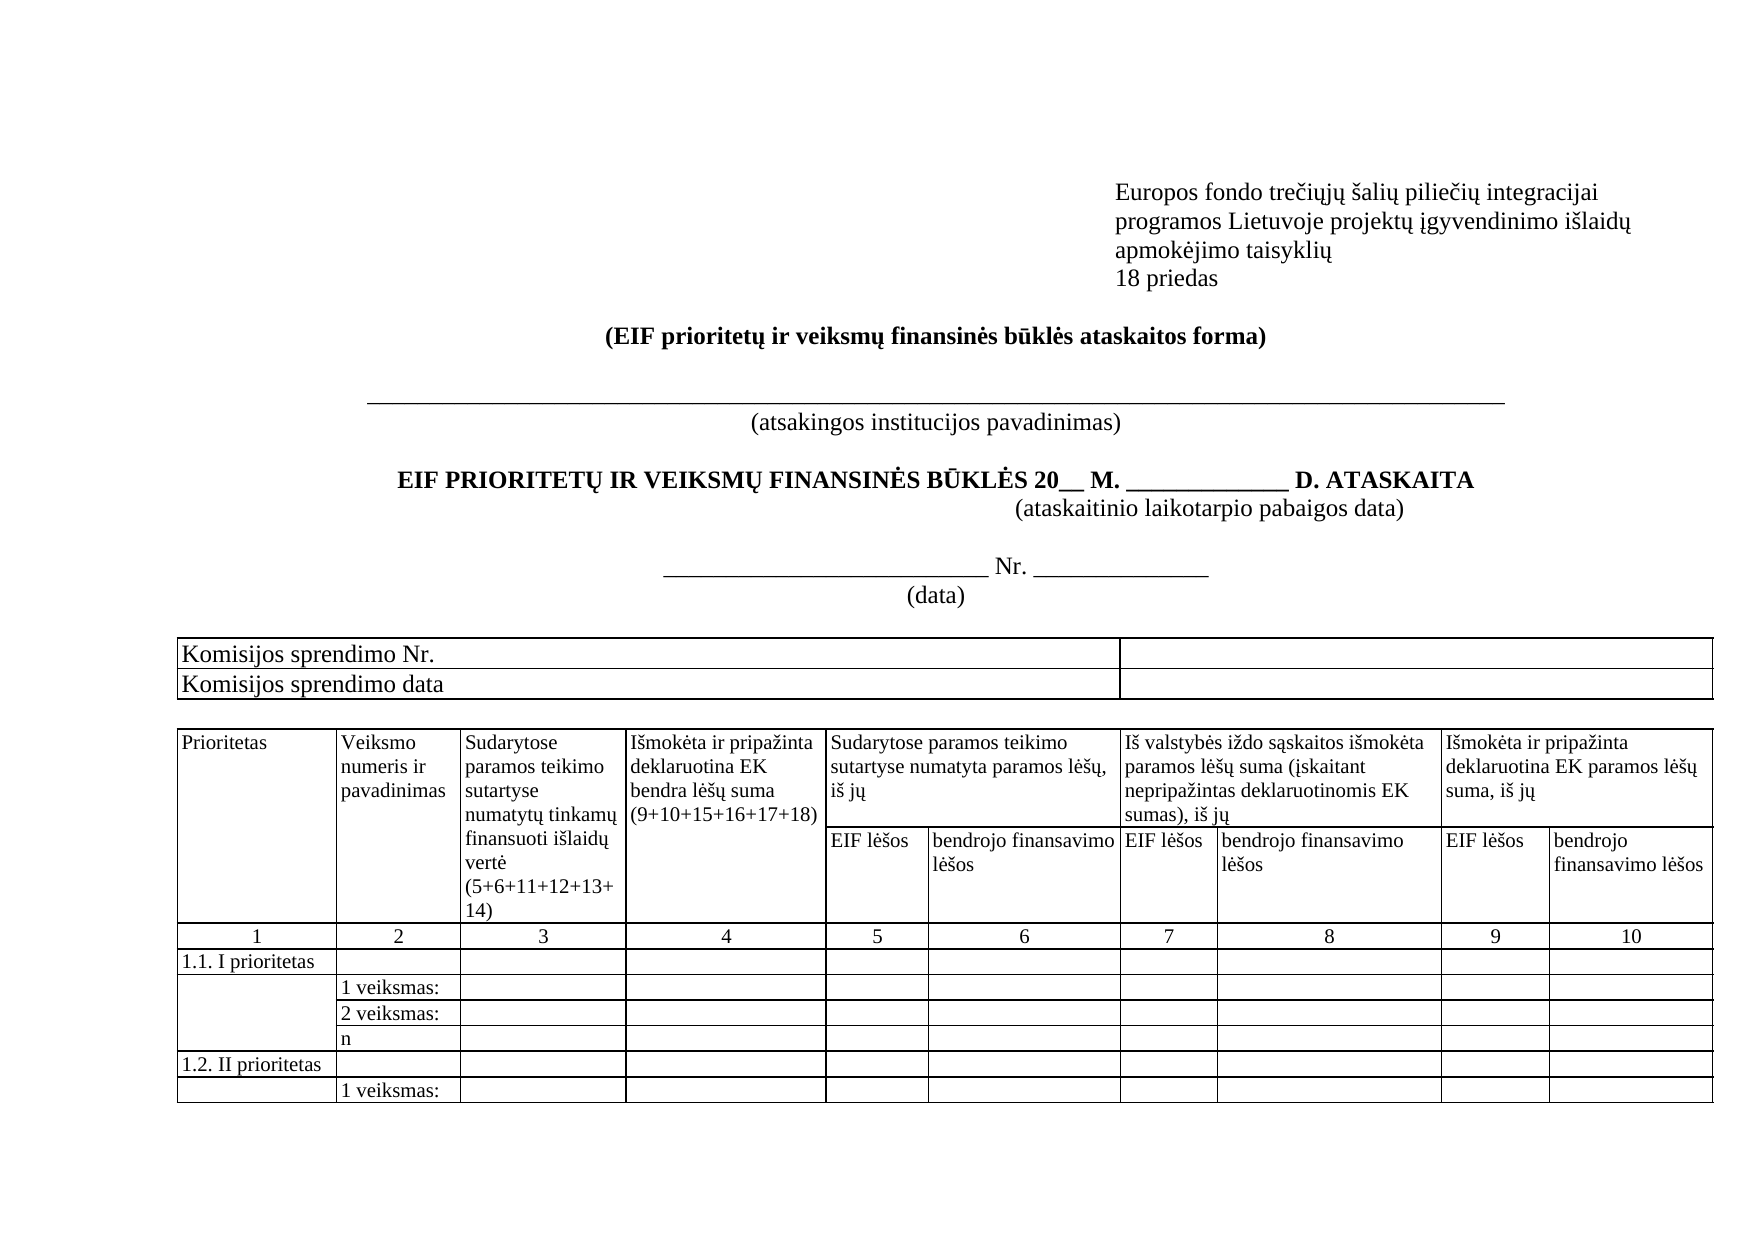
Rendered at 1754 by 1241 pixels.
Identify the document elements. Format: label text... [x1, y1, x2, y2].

table_cell [1218, 1052, 1441, 1076]
text (EIF prioritetų ir veiksmų finansinės būklės ataskaitos forma) [177, 321, 1694, 350]
table_cell [1442, 975, 1549, 999]
table_cell [461, 1001, 625, 1025]
table_cell [337, 1052, 460, 1076]
table_cell 5 [827, 924, 928, 948]
table_cell bendrojo finansavimo lėšos [1218, 828, 1441, 922]
table_cell [1550, 1078, 1712, 1102]
table_cell [627, 1052, 825, 1076]
table_cell [827, 1026, 928, 1050]
text EIF PRIORITETŲ IR VEIKSMŲ FINANSINĖS BŪKLĖS 20__ M. _____________ D. ATASKAITA [177, 465, 1694, 493]
table_cell [627, 975, 825, 999]
table_cell [1442, 1026, 1549, 1050]
table_cell [929, 1052, 1120, 1076]
text 18 priedas [1115, 263, 1694, 292]
table_cell [461, 1078, 625, 1102]
table_cell EIF lėšos [827, 828, 928, 922]
table_cell [827, 1001, 928, 1025]
table_cell [337, 950, 460, 973]
table_cell [1121, 1026, 1217, 1050]
table_cell 1 veiksmas: [337, 975, 460, 999]
table_cell EIF lėšos [1442, 828, 1549, 922]
text Europos fondo trečiųjų šalių piliečių integracijai programos Lietuvoje projektų įgyvendinimo išlaidų apmokėjimo taisyklių [1115, 177, 1694, 263]
table_cell 1 veiksmas: [337, 1078, 460, 1102]
table_cell [461, 1052, 625, 1076]
table_cell 1.1. I prioritetas [178, 950, 336, 973]
text (data) [177, 580, 1694, 608]
table_cell [1218, 1026, 1441, 1050]
table_cell [929, 1026, 1120, 1050]
table_cell [1550, 1001, 1712, 1025]
table_header [1121, 639, 1712, 667]
table_header Prioritetas [178, 730, 336, 922]
table_cell [1121, 950, 1217, 973]
table_cell [1442, 1052, 1549, 1076]
table_cell [1550, 1026, 1712, 1050]
table_cell n [337, 1026, 460, 1050]
table_cell [929, 1001, 1120, 1025]
table_cell [827, 975, 928, 999]
table_cell 1.2. II prioritetas [178, 1052, 336, 1076]
table_cell [178, 975, 336, 1050]
table_cell [461, 950, 625, 973]
table_cell [1121, 975, 1217, 999]
text (atsakingos institucijos pavadinimas) [177, 407, 1694, 436]
table_cell 10 [1550, 924, 1712, 948]
table_cell [627, 1026, 825, 1050]
table_cell [929, 1078, 1120, 1102]
table_header Sudarytose paramos teikimo sutartyse numatytų tinkamų finansuoti išlaidų vertė (5+6+11+12+13+14) [461, 730, 625, 922]
table_header Veiksmo numeris ir pavadinimas [337, 730, 460, 922]
table_cell [827, 1078, 928, 1102]
table_cell [1121, 669, 1712, 698]
table_header Komisijos sprendimo Nr. [178, 639, 1119, 667]
table_cell [1218, 975, 1441, 999]
table_cell 2 veiksmas: [337, 1001, 460, 1025]
table_cell 3 [461, 924, 625, 948]
table_header Iš valstybės iždo sąskaitos išmokėta paramos lėšų suma (įskaitant nepripažintas deklaruotinomis EK sumas), iš jų [1121, 730, 1441, 826]
table_cell [178, 1078, 336, 1102]
table_cell Komisijos sprendimo data [178, 669, 1119, 698]
table_cell [1550, 950, 1712, 973]
table_cell [929, 950, 1120, 973]
table_cell [1550, 975, 1712, 999]
table_cell 6 [929, 924, 1120, 948]
table_cell 4 [627, 924, 825, 948]
table_cell [1442, 1001, 1549, 1025]
table_cell [461, 975, 625, 999]
table_cell [627, 950, 825, 973]
table_cell [1550, 1052, 1712, 1076]
table_header Sudarytose paramos teikimo sutartyse numatyta paramos lėšų, iš jų [827, 730, 1120, 826]
text (ataskaitinio laikotarpio pabaigos data) [177, 493, 1694, 522]
text ___________________________________________________________________________________________ [177, 378, 1694, 407]
table_cell [827, 1052, 928, 1076]
text __________________________ Nr. ______________ [177, 551, 1694, 580]
table_cell [1218, 1078, 1441, 1102]
table_cell EIF lėšos [1121, 828, 1217, 922]
table_cell [1121, 1078, 1217, 1102]
table_cell [1442, 1078, 1549, 1102]
table_cell [461, 1026, 625, 1050]
table_cell bendrojo finansavimo lėšos [929, 828, 1120, 922]
table_cell bendrojo finansavimo lėšos [1550, 828, 1712, 922]
table_cell [627, 1078, 825, 1102]
table_cell [1218, 950, 1441, 973]
table_cell [1121, 1052, 1217, 1076]
table_header Išmokėta ir pripažinta deklaruotina EK bendra lėšų suma (9+10+15+16+17+18) [627, 730, 825, 922]
table_cell [1218, 1001, 1441, 1025]
table_cell 2 [337, 924, 460, 948]
table_cell 9 [1442, 924, 1549, 948]
table_cell [1442, 950, 1549, 973]
table_cell 8 [1218, 924, 1441, 948]
table_header Išmokėta ir pripažinta deklaruotina EK paramos lėšų suma, iš jų [1442, 730, 1712, 826]
table_cell [827, 950, 928, 973]
table_cell [627, 1001, 825, 1025]
table_cell [929, 975, 1120, 999]
table_cell [1121, 1001, 1217, 1025]
table_cell 7 [1121, 924, 1217, 948]
table_cell 1 [178, 924, 336, 948]
